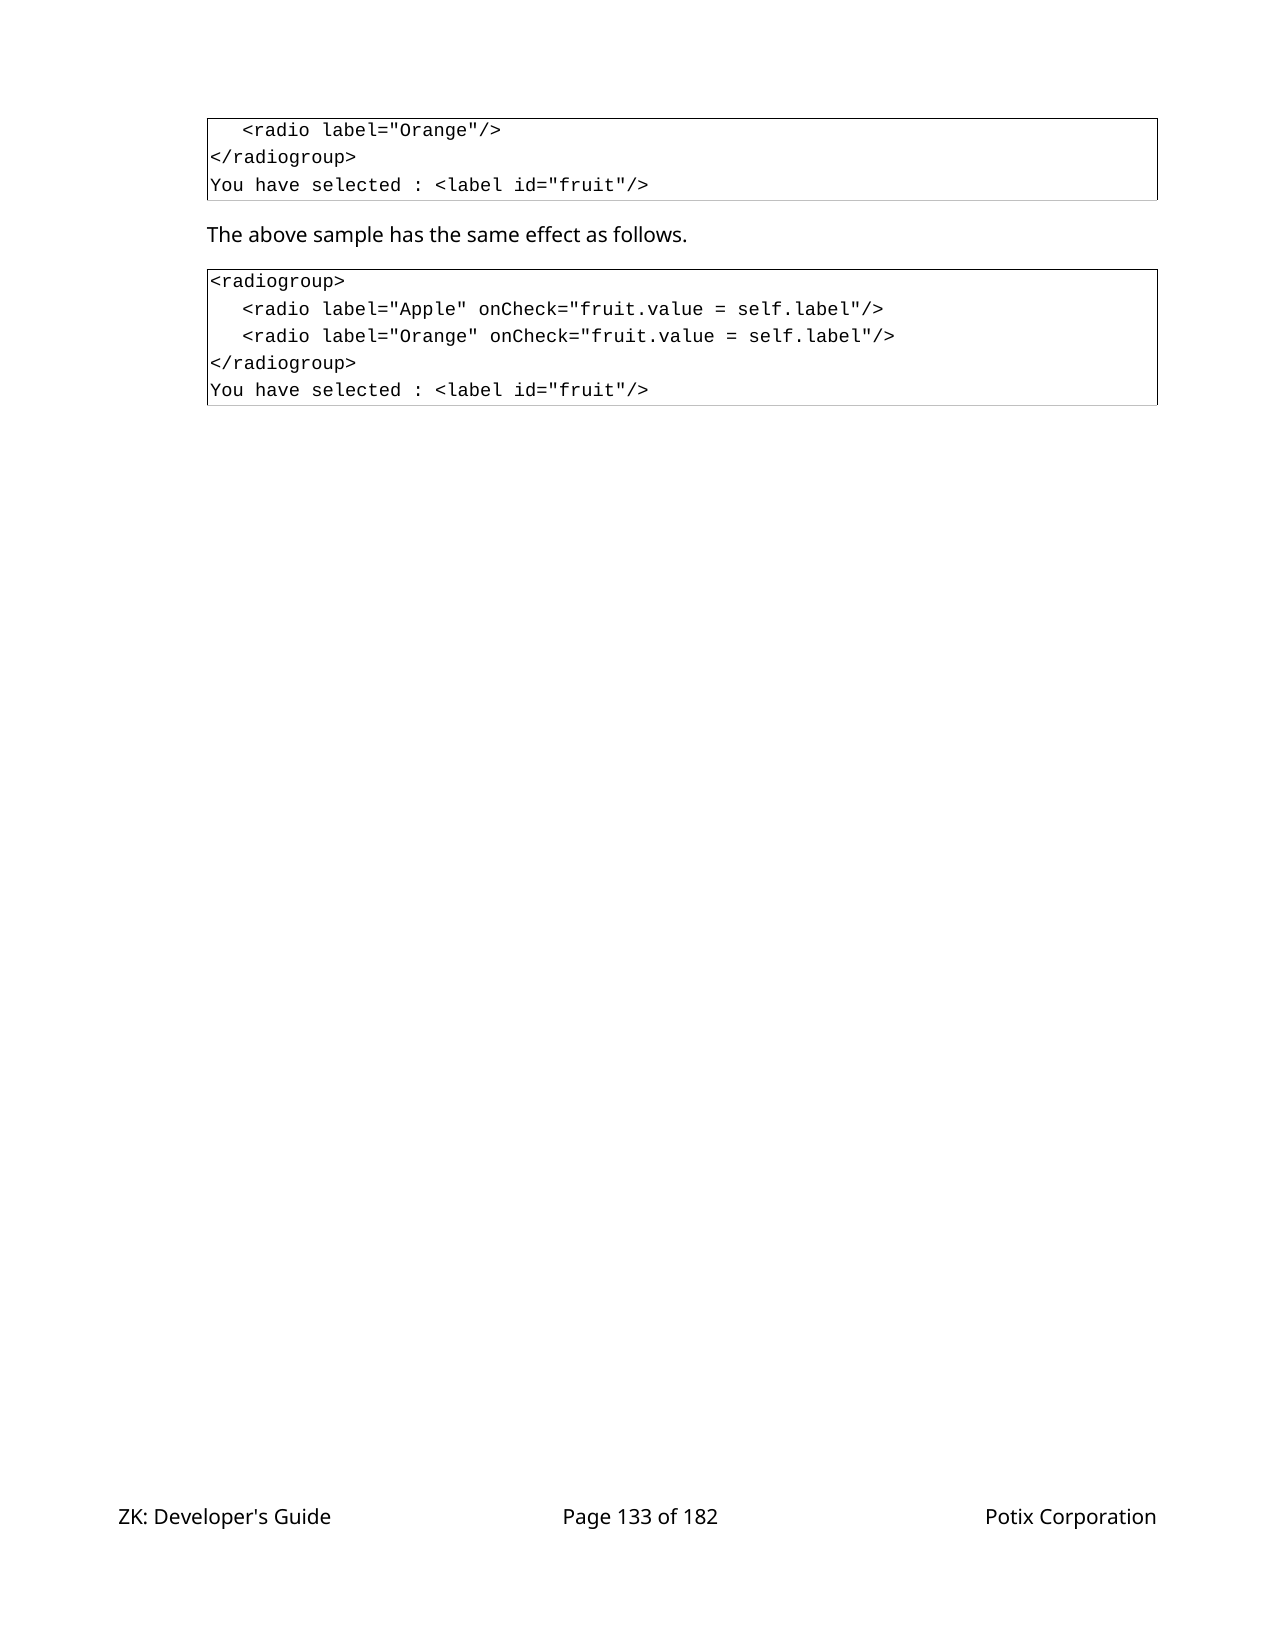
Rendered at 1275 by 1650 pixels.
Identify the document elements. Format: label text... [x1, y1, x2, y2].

text </radiogroup> [208, 351, 1157, 375]
text <radio label="Orange"/> [208, 119, 1157, 142]
text </radiogroup> [208, 145, 1157, 169]
text <radio label="Orange" onCheck="fruit.value = self.label"/> [208, 324, 1157, 348]
text <radiogroup> [208, 270, 1157, 293]
text You have selected : <label id="fruit"/> [208, 172, 1157, 200]
text You have selected : <label id="fruit"/> [208, 378, 1157, 405]
text The above sample has the same effect as follows. [207, 220, 1157, 249]
text <radio label="Apple" onCheck="fruit.value = self.label"/> [208, 296, 1157, 321]
